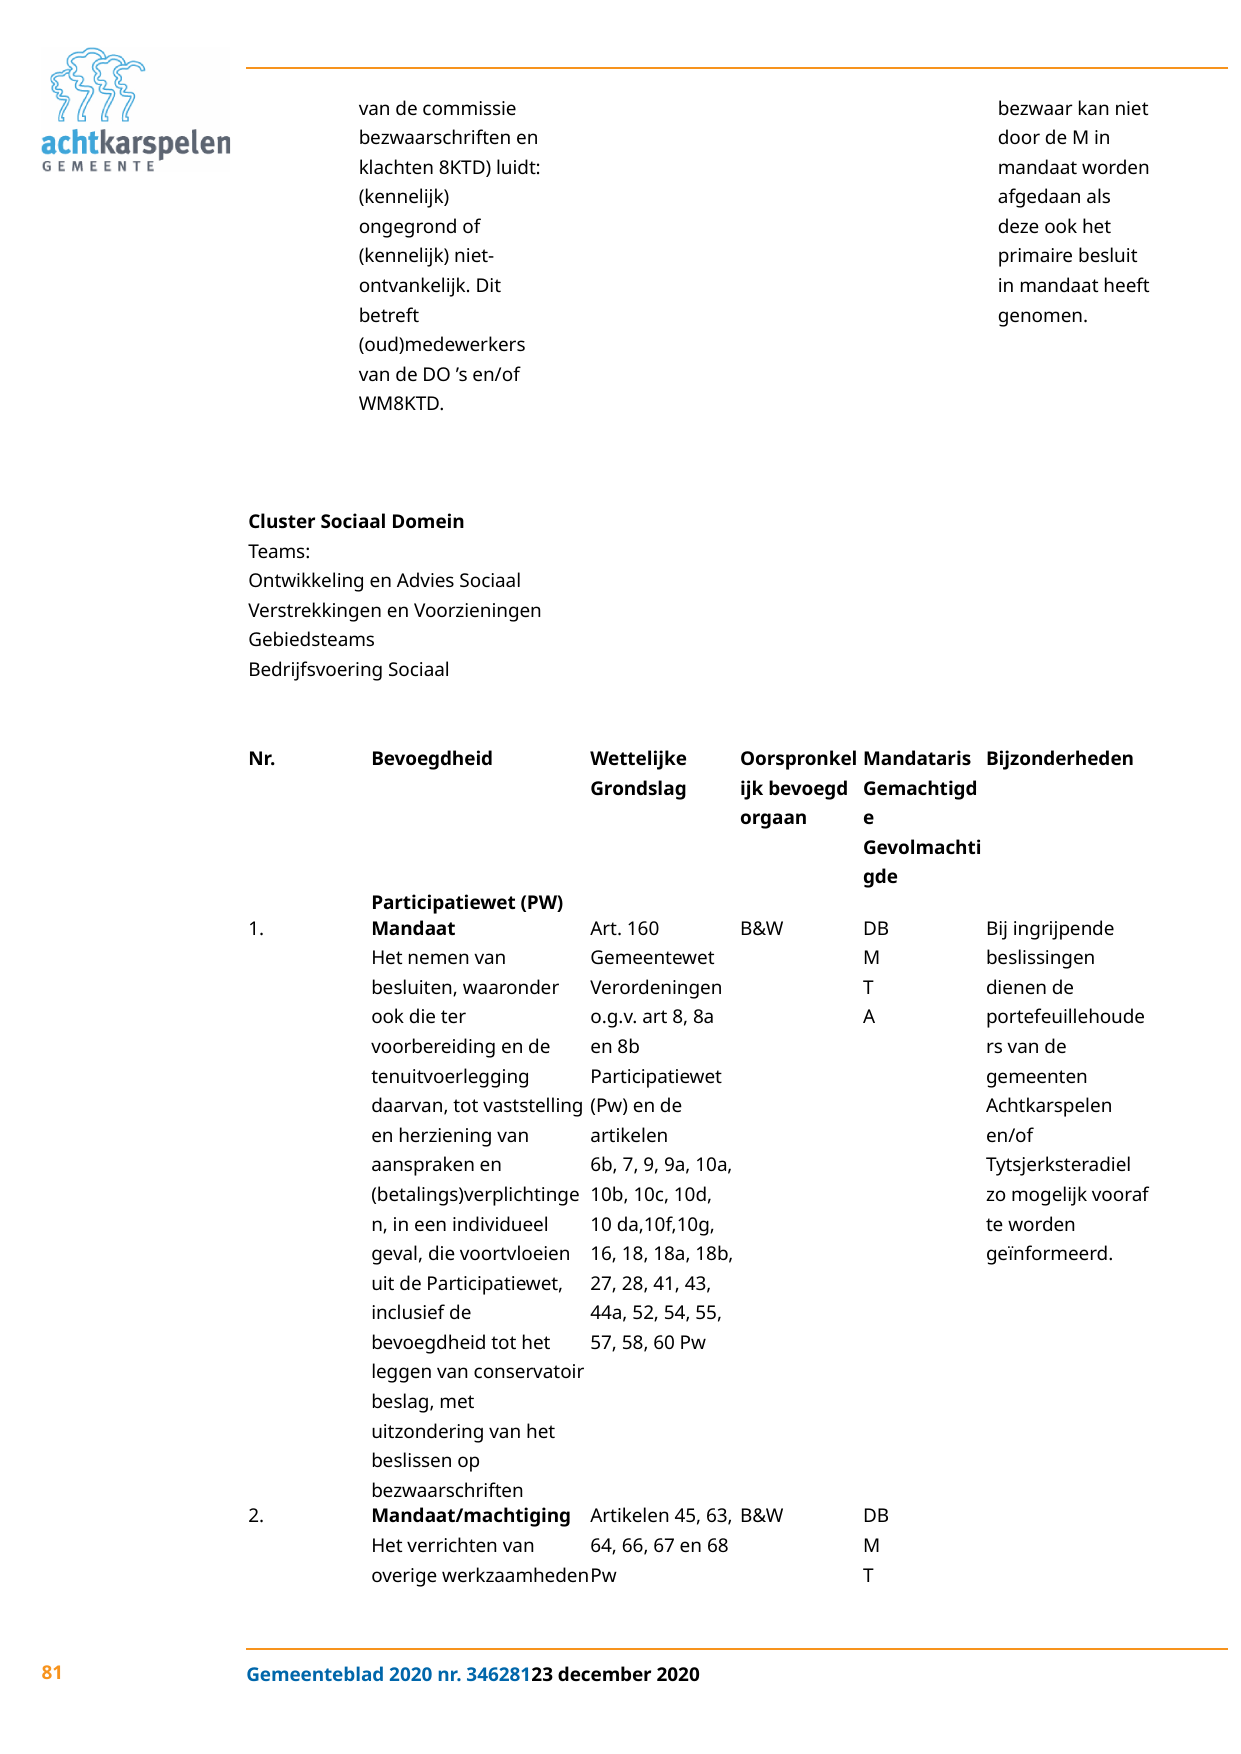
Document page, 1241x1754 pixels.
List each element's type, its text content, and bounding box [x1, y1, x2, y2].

text Cluster Sociaal Domein [248, 508, 1152, 534]
table_cell bezwaar kan niet door de M in mandaat worden afgedaan als deze ook het primaire besluit in mandaat heeft genomen. [998, 95, 1152, 446]
table_header Bijzonderheden [986, 745, 1152, 889]
table_cell [546, 95, 777, 446]
table_header Bevoegdheid [371, 745, 590, 889]
table_cell B&W [740, 1503, 863, 1588]
table_cell Mandaat/machtiging Het verrichten van overige werkzaamheden [371, 1503, 590, 1588]
table_cell 1. [248, 915, 371, 1503]
table_cell [248, 889, 371, 915]
table_cell Mandaat Het nemen van besluiten, waaronder ook die ter voorbereiding en de tenuitvoerlegging daarvan, tot vaststelling en herziening van aanspraken en (betalings)verplichtingen, in een individueel geval, die voortvloeien uit de Participatiewet, inclusief de bevoegdheid tot het leggen van conservatoir beslag, met uitzondering van het beslissen op bezwaarschriften [371, 915, 590, 1503]
text Verstrekkingen en Voorzieningen [248, 597, 1152, 623]
text Ontwikkeling en Advies Sociaal [248, 567, 1152, 593]
table_header Wettelijke Grondslag [590, 745, 740, 889]
table_cell [777, 95, 887, 446]
table_cell B&W [740, 915, 863, 1503]
table_header Mandataris Gemachtigde Gevolmachtigde [863, 745, 986, 889]
table_cell Bij ingrijpende beslissingen dienen de portefeuillehouders van de gemeenten Achtkarspelen en/of Tytsjerksteradiel zo mogelijk vooraf te worden geïnformeerd. [986, 915, 1152, 1503]
table_cell Art. 160 Gemeentewet Verordeningen o.g.v. art 8, 8a en 8b Participatiewet (Pw) en de artikelen 6b, 7, 9, 9a, 10a, 10b, 10c, 10d, 10 da,10f,10g, 16, 18, 18a, 18b, 27, 28, 41, 43, 44a, 52, 54, 55, 57, 58, 60 Pw [590, 915, 740, 1503]
text Gebiedsteams [248, 627, 1152, 652]
table_cell DB M T A [863, 915, 986, 1503]
picture [41, 47, 231, 172]
table_cell Artikelen 45, 63, 64, 66, 67 en 68 Pw [590, 1503, 740, 1588]
table_cell 2. [248, 1503, 371, 1588]
table_cell DB M T [863, 1503, 986, 1588]
table_cell van de commissie bezwaarschriften en klachten 8KTD) luidt: (kennelijk) ongegrond of (kennelijk) niet-ontvankelijk. Dit betreft (oud)medewerkers van de DO ’s en/of WM8KTD. [359, 95, 546, 446]
text Teams: [248, 538, 1152, 564]
table_cell Participatiewet (PW) [371, 889, 1152, 915]
table_header Oorspronkelijk bevoegd orgaan [740, 745, 863, 889]
table_cell [248, 95, 358, 446]
table_cell [986, 1503, 1152, 1588]
table_cell [887, 95, 998, 446]
table_header Nr. [248, 745, 371, 889]
text Bedrijfsvoering Sociaal [248, 656, 1152, 682]
